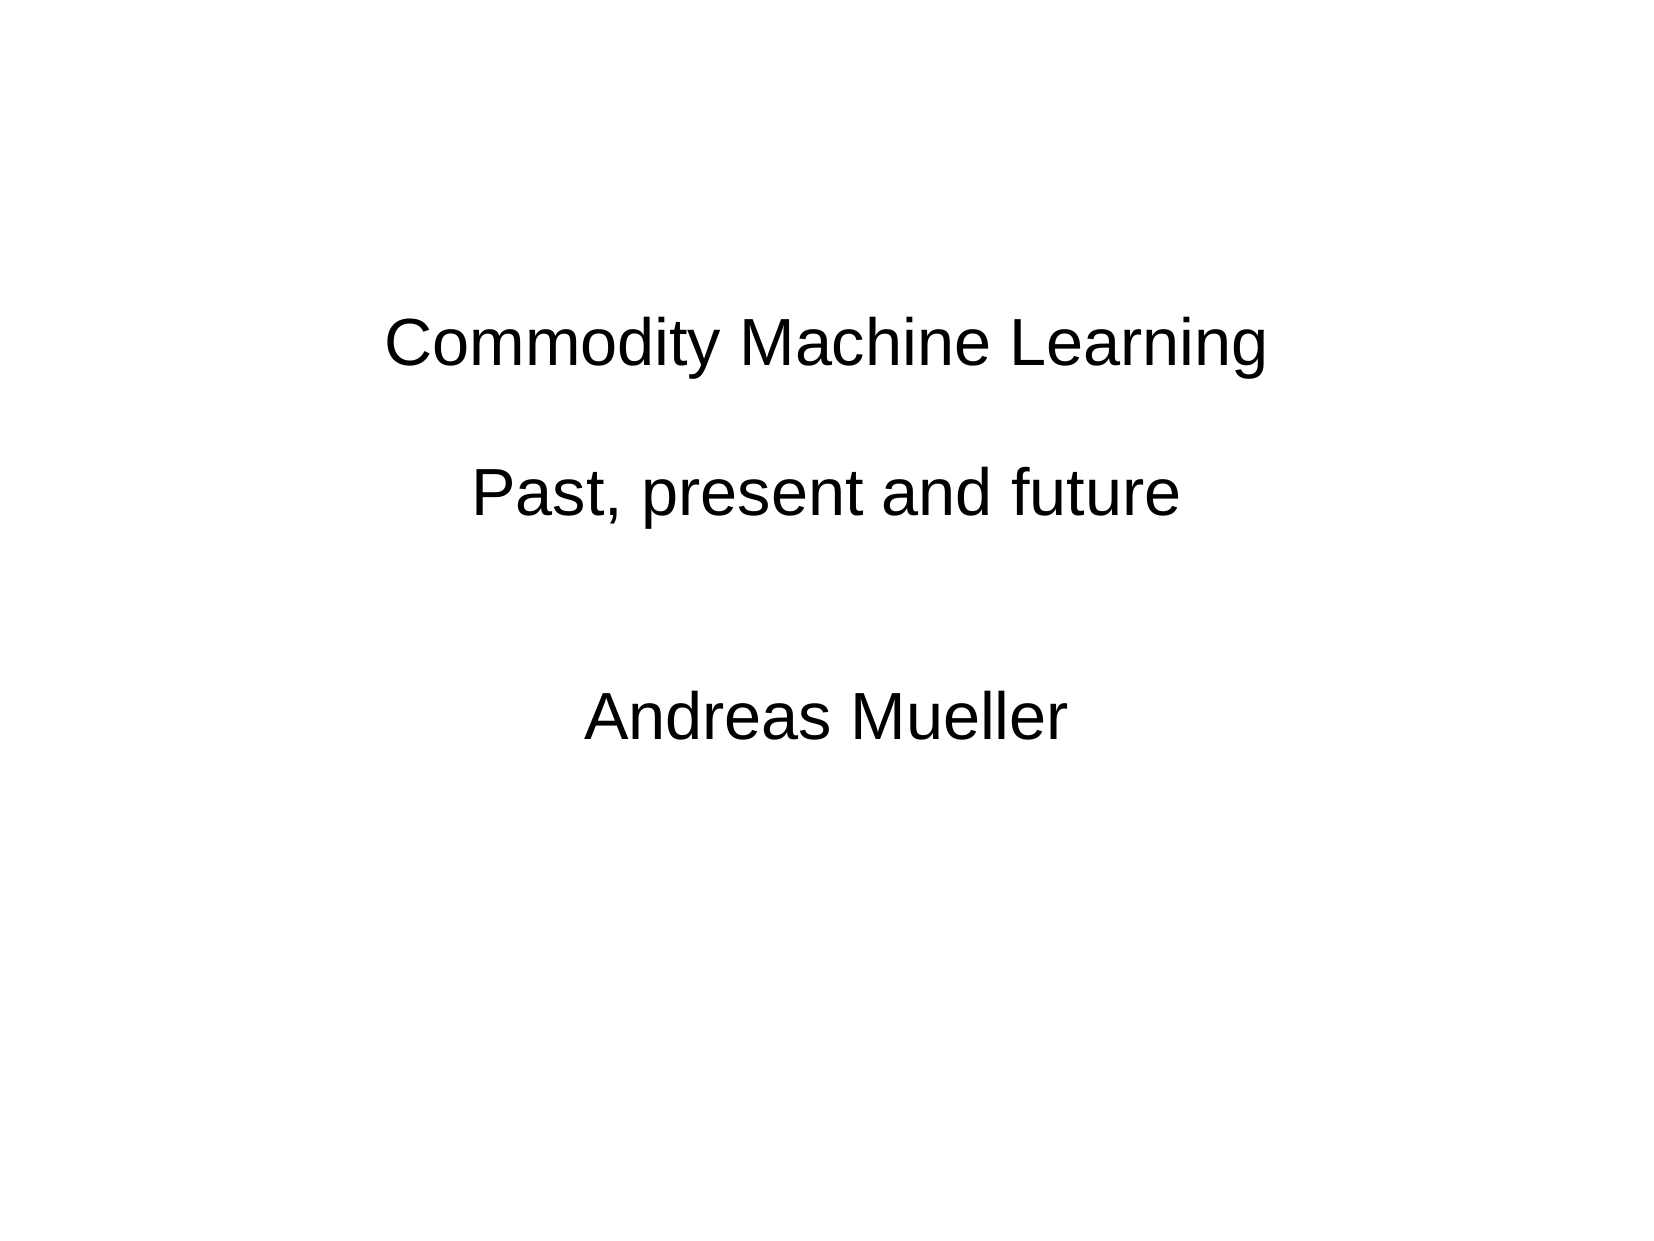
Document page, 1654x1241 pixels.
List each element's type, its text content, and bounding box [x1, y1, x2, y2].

subtitle Commodity Machine Learning Past, present and future Andreas Mueller [82, 49, 1571, 1010]
